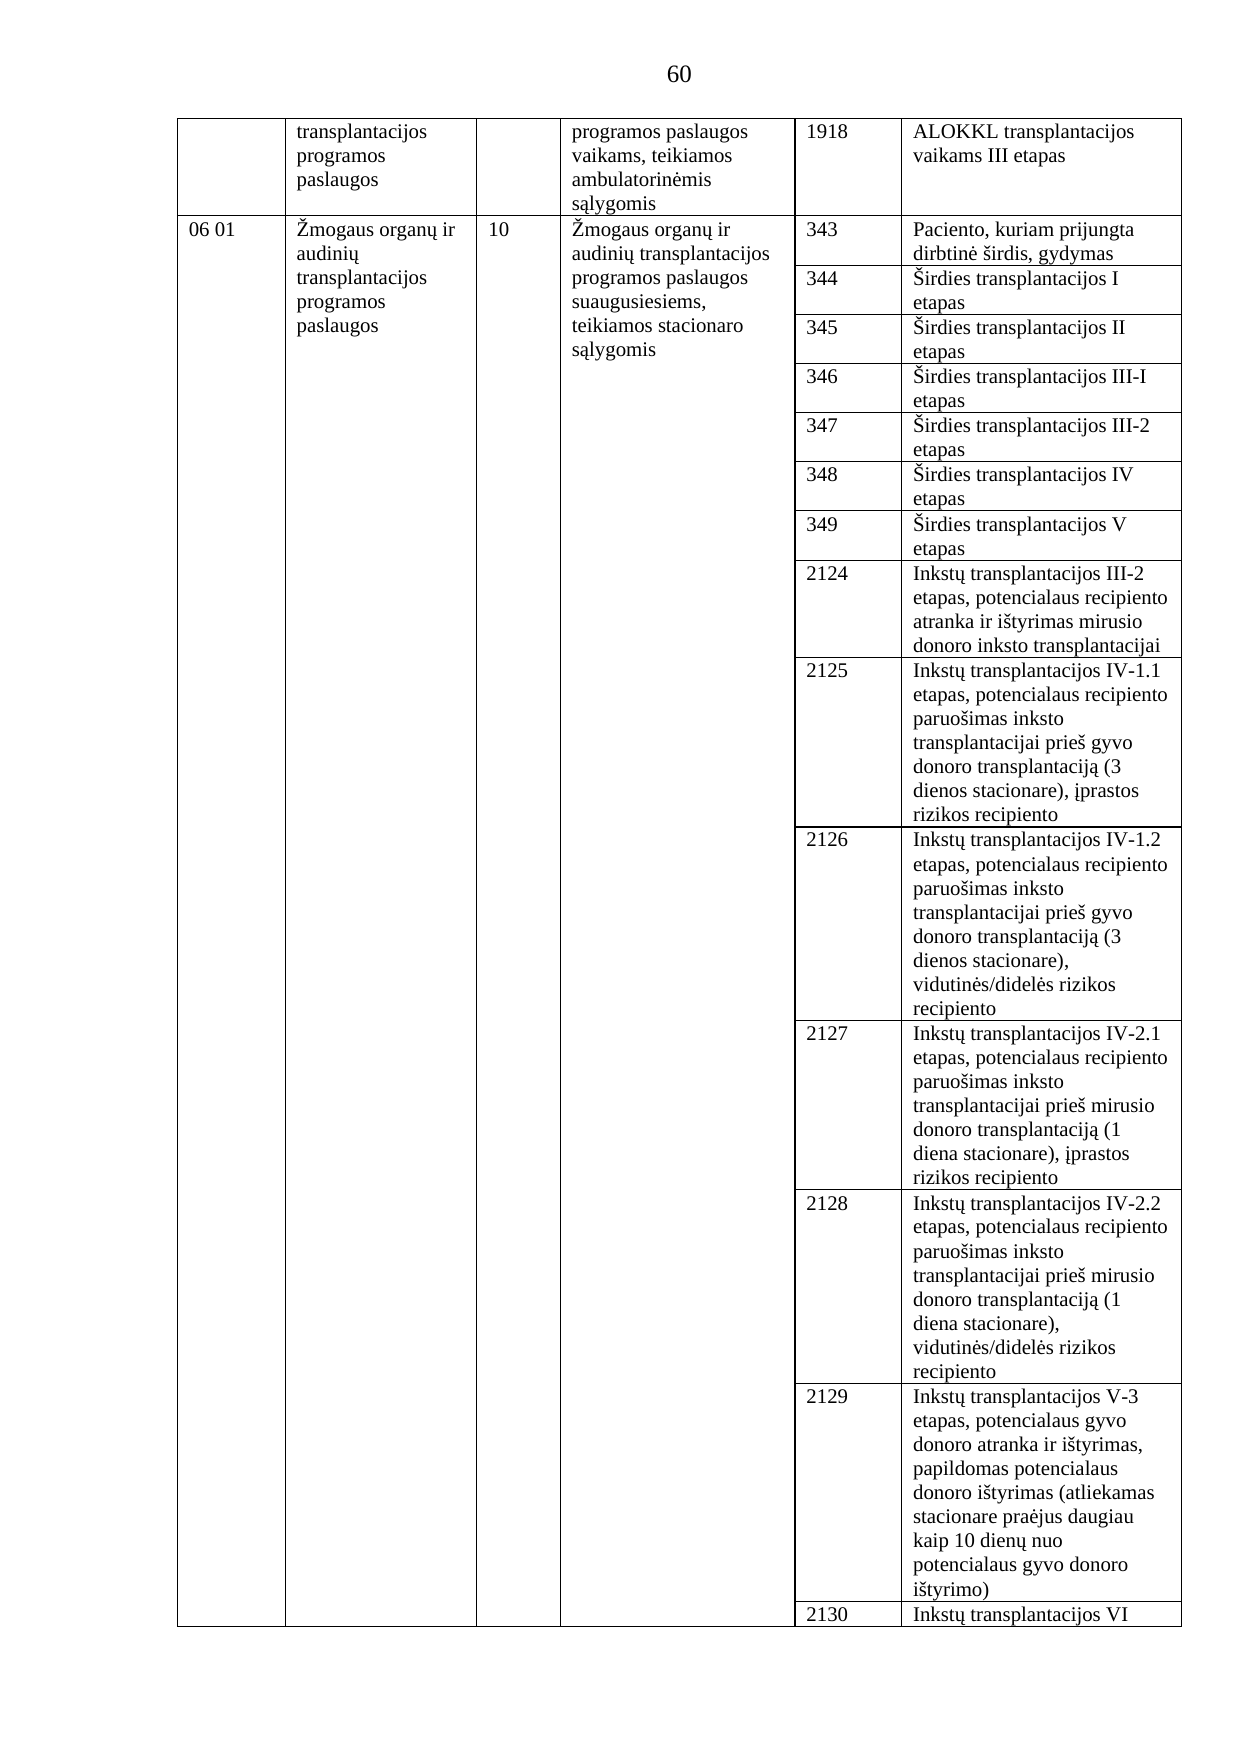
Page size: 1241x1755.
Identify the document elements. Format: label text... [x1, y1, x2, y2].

table_cell 2128 [796, 1190, 901, 1383]
table_cell 344 [796, 266, 901, 314]
table_cell 343 [796, 216, 901, 264]
table_cell Širdies transplantacijos IV etapas [902, 462, 1181, 510]
table_cell Širdies transplantacijos V etapas [902, 511, 1181, 559]
table_cell transplantacijos programos paslaugos [286, 119, 476, 215]
table_cell Širdies transplantacijos I etapas [902, 266, 1181, 314]
table_cell [178, 119, 285, 215]
table_cell 1918 [796, 119, 901, 215]
table_cell Inkstų transplantacijos V-3 etapas, potencialaus gyvo donoro atranka ir ištyrimas, papildomas potencialaus donoro ištyrimas (atliekamas stacionare praėjus daugiau kaip 10 dienų nuo potencialaus gyvo donoro ištyrimo) [902, 1384, 1181, 1601]
table_cell 06 01 [178, 216, 285, 1626]
table_cell 349 [796, 511, 901, 559]
table_cell 2127 [796, 1021, 901, 1189]
table_cell [477, 119, 560, 215]
table_cell programos paslaugos vaikams, teikiamos ambulatorinėmis sąlygomis [561, 119, 794, 215]
table_cell 345 [796, 315, 901, 363]
table_cell Inkstų transplantacijos IV-2.2 etapas, potencialaus recipiento paruošimas inksto transplantacijai prieš mirusio donoro transplantaciją (1 diena stacionare), vidutinės/didelės rizikos recipiento [902, 1190, 1181, 1383]
table_cell Žmogaus organų ir audinių transplantacijos programos paslaugos [286, 216, 476, 1626]
table_cell Širdies transplantacijos III-2 etapas [902, 413, 1181, 461]
table_cell Inkstų transplantacijos IV-2.1 etapas, potencialaus recipiento paruošimas inksto transplantacijai prieš mirusio donoro transplantaciją (1 diena stacionare), įprastos rizikos recipiento [902, 1021, 1181, 1189]
table_cell 347 [796, 413, 901, 461]
table_cell 346 [796, 364, 901, 412]
table_cell Inkstų transplantacijos IV-1.2 etapas, potencialaus recipiento paruošimas inksto transplantacijai prieš gyvo donoro transplantaciją (3 dienos stacionare), vidutinės/didelės rizikos recipiento [902, 828, 1181, 1020]
table_cell 2124 [796, 561, 901, 657]
table_cell Inkstų transplantacijos IV-1.1 etapas, potencialaus recipiento paruošimas inksto transplantacijai prieš gyvo donoro transplantaciją (3 dienos stacionare), įprastos rizikos recipiento [902, 658, 1181, 826]
table_cell Žmogaus organų ir audinių transplantacijos programos paslaugos suaugusiesiems, teikiamos stacionaro sąlygomis [561, 216, 794, 1626]
table_cell 2130 [796, 1602, 901, 1626]
table_cell Širdies transplantacijos III-I etapas [902, 364, 1181, 412]
table_cell 10 [477, 216, 560, 1626]
table_cell 2125 [796, 658, 901, 826]
table_cell 2129 [796, 1384, 901, 1601]
table_cell 348 [796, 462, 901, 510]
table_cell Inkstų transplantacijos III-2 etapas, potencialaus recipiento atranka ir ištyrimas mirusio donoro inksto transplantacijai [902, 561, 1181, 657]
table_cell Inkstų transplantacijos VI [902, 1602, 1181, 1626]
table_cell Paciento, kuriam prijungta dirbtinė širdis, gydymas [902, 216, 1181, 264]
table_cell ALOKKL transplantacijos vaikams III etapas [902, 119, 1181, 215]
table_cell 2126 [796, 828, 901, 1020]
table_cell Širdies transplantacijos II etapas [902, 315, 1181, 363]
